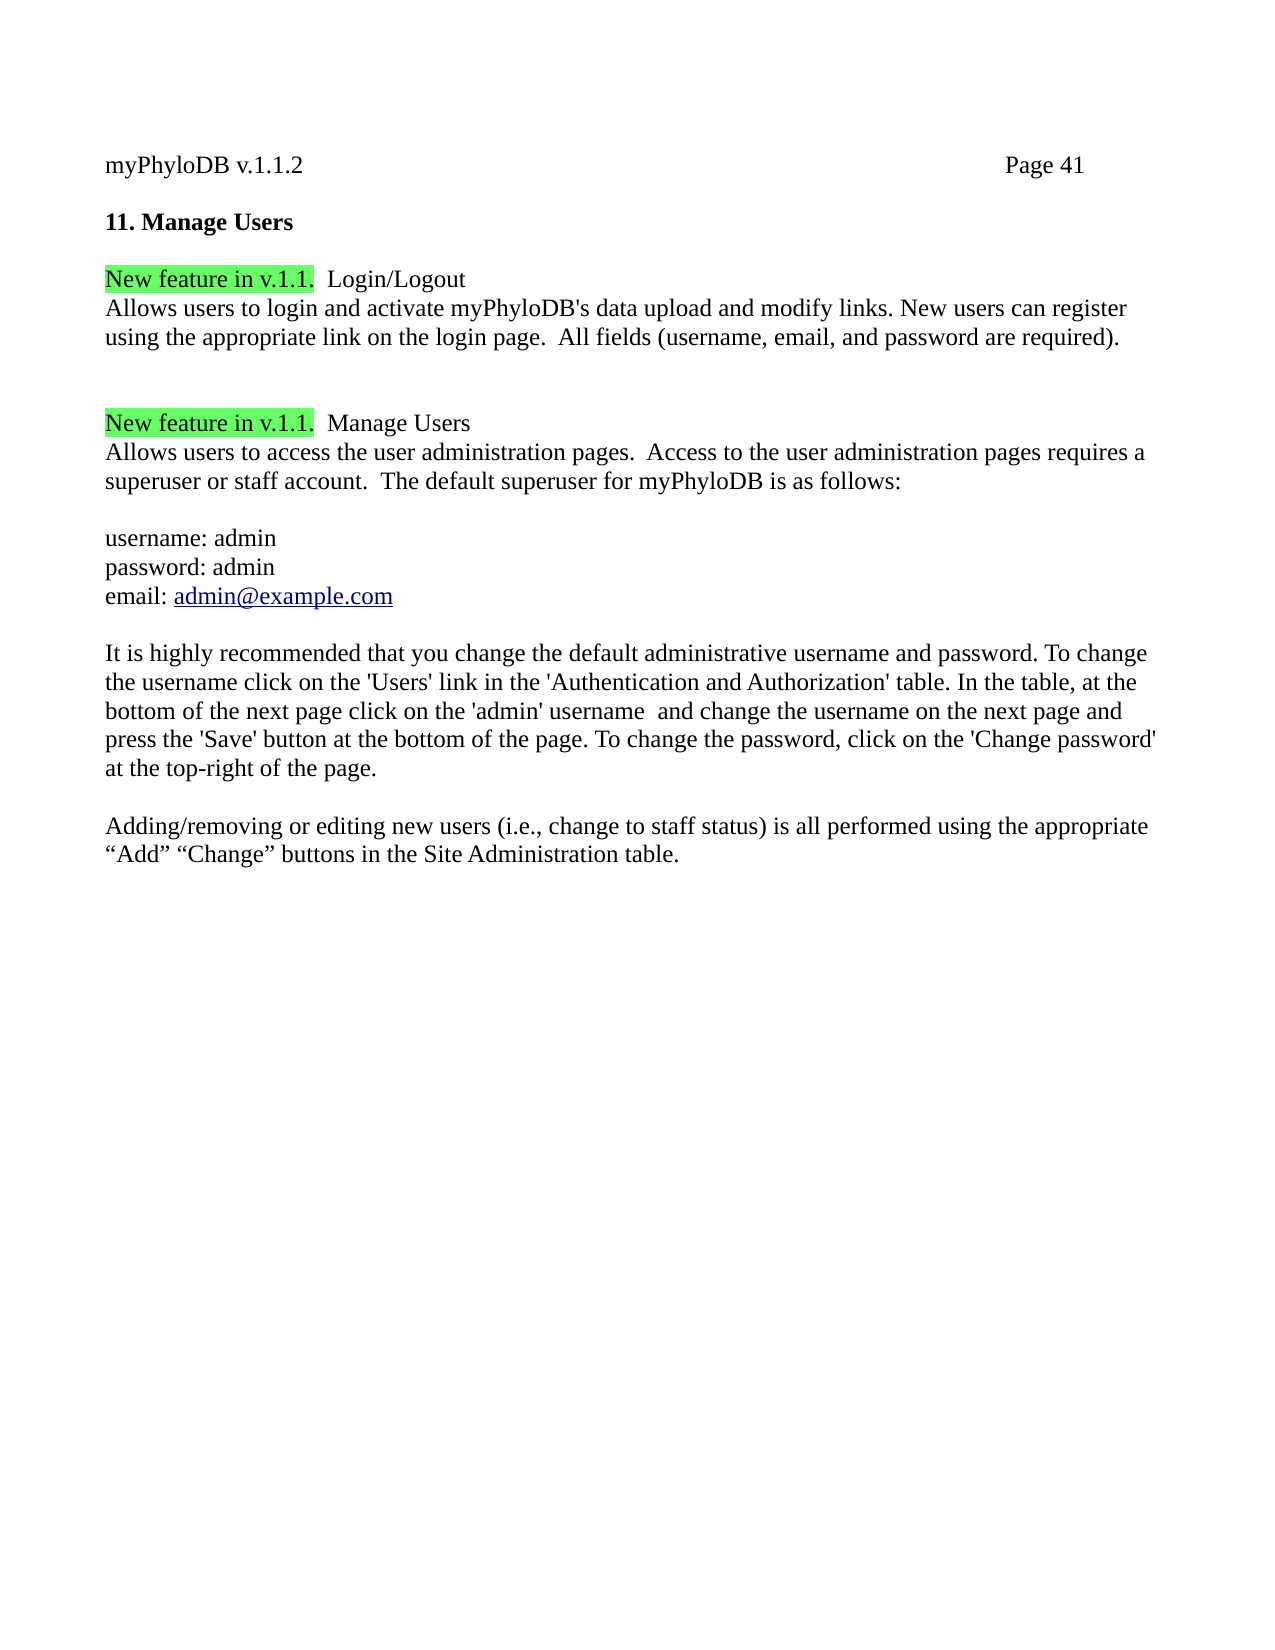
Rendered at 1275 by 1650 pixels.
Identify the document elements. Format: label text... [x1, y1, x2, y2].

text Adding/removing or editing new users (i.e., change to staff status) is all performed using the appropriate “Add” “Change” buttons in the Site Administration table. [105, 811, 1170, 868]
text email: admin@example.com [105, 581, 1170, 609]
text Allows users to login and activate myPhyloDB's data upload and modify links. New users can register using the appropriate link on the login page. All fields (username, email, and password are required). [105, 293, 1170, 351]
text password: admin [105, 552, 1170, 581]
text Allows users to access the user administration pages. Access to the user administration pages requires a superuser or staff account. The default superuser for myPhyloDB is as follows: [105, 437, 1170, 494]
text New feature in v.1.1. Manage Users [105, 408, 1170, 437]
text It is highly recommended that you change the default administrative username and password. To change the username click on the 'Users' link in the 'Authentication and Authorization' table. In the table, at the bottom of the next page click on the 'admin' username and change the username on the next page and press the 'Save' button at the bottom of the page. To change the password, click on the 'Change password' at the top-right of the page. [105, 638, 1170, 782]
text 11. Manage Users [105, 207, 1170, 236]
text New feature in v.1.1. Login/Logout [105, 264, 1170, 293]
text username: admin [105, 523, 1170, 552]
